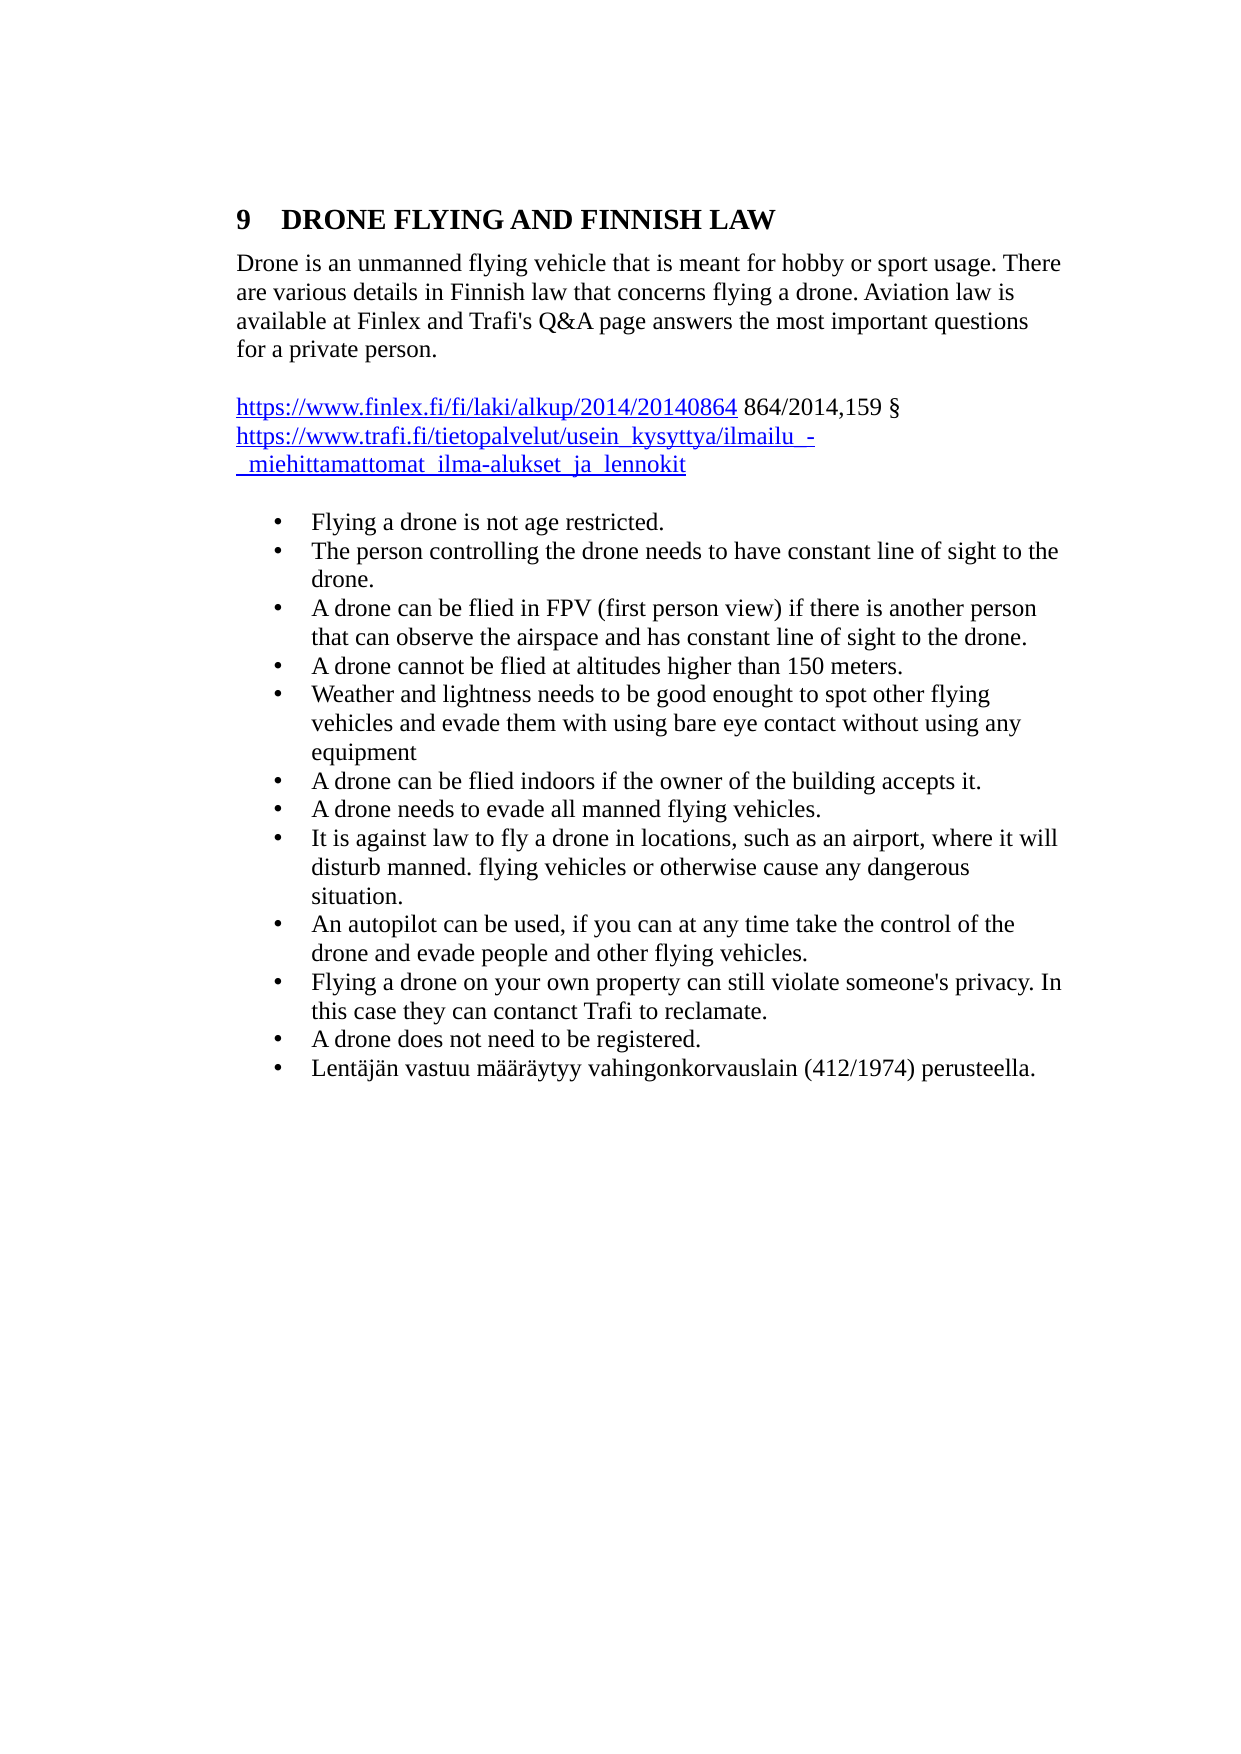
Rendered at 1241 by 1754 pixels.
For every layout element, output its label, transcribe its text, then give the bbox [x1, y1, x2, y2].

list Flying a drone on your own property can still violate someone's privacy. In this case they can contanct Trafi to reclamate. [274, 967, 1063, 1024]
subtitle Drone flying and Finnish law [236, 202, 1063, 236]
list A drone can be flied in FPV (first person view) if there is another person that can observe the airspace and has constant line of sight to the drone. [274, 593, 1063, 651]
list A drone needs to evade all manned flying vehicles. [274, 794, 1063, 823]
list A drone cannot be flied at altitudes higher than 150 meters. [274, 651, 1063, 679]
text Drone is an unmanned flying vehicle that is meant for hobby or sport usage. There are various details in Finnish law that concerns flying a drone. Aviation law is available at Finlex and Trafi's Q&A page answers the most important questions for a private person. [236, 248, 1063, 363]
list A drone can be flied indoors if the owner of the building accepts it. [274, 766, 1063, 794]
list Lentäjän vastuu määräytyy vahingonkorvauslain (412/1974) perusteella. [274, 1053, 1063, 1082]
list It is against law to fly a drone in locations, such as an airport, where it will disturb manned. flying vehicles or otherwise cause any dangerous situation. [274, 823, 1063, 909]
list Weather and lightness needs to be good enought to spot other flying vehicles and evade them with using bare eye contact without using any equipment [274, 679, 1063, 766]
list A drone does not need to be registered. [274, 1024, 1063, 1053]
list The person controlling the drone needs to have constant line of sight to the drone. [274, 536, 1063, 593]
list An autopilot can be used, if you can at any time take the control of the drone and evade people and other flying vehicles. [274, 909, 1063, 967]
text https://www.trafi.fi/tietopalvelut/usein_kysyttya/ilmailu_-_miehittamattomat_ilma-alukset_ja_lennokit [236, 421, 1063, 478]
text https://www.finlex.fi/fi/laki/alkup/2014/20140864 864/2014,159 § [236, 392, 1063, 421]
list Flying a drone is not age restricted. [274, 507, 1063, 536]
